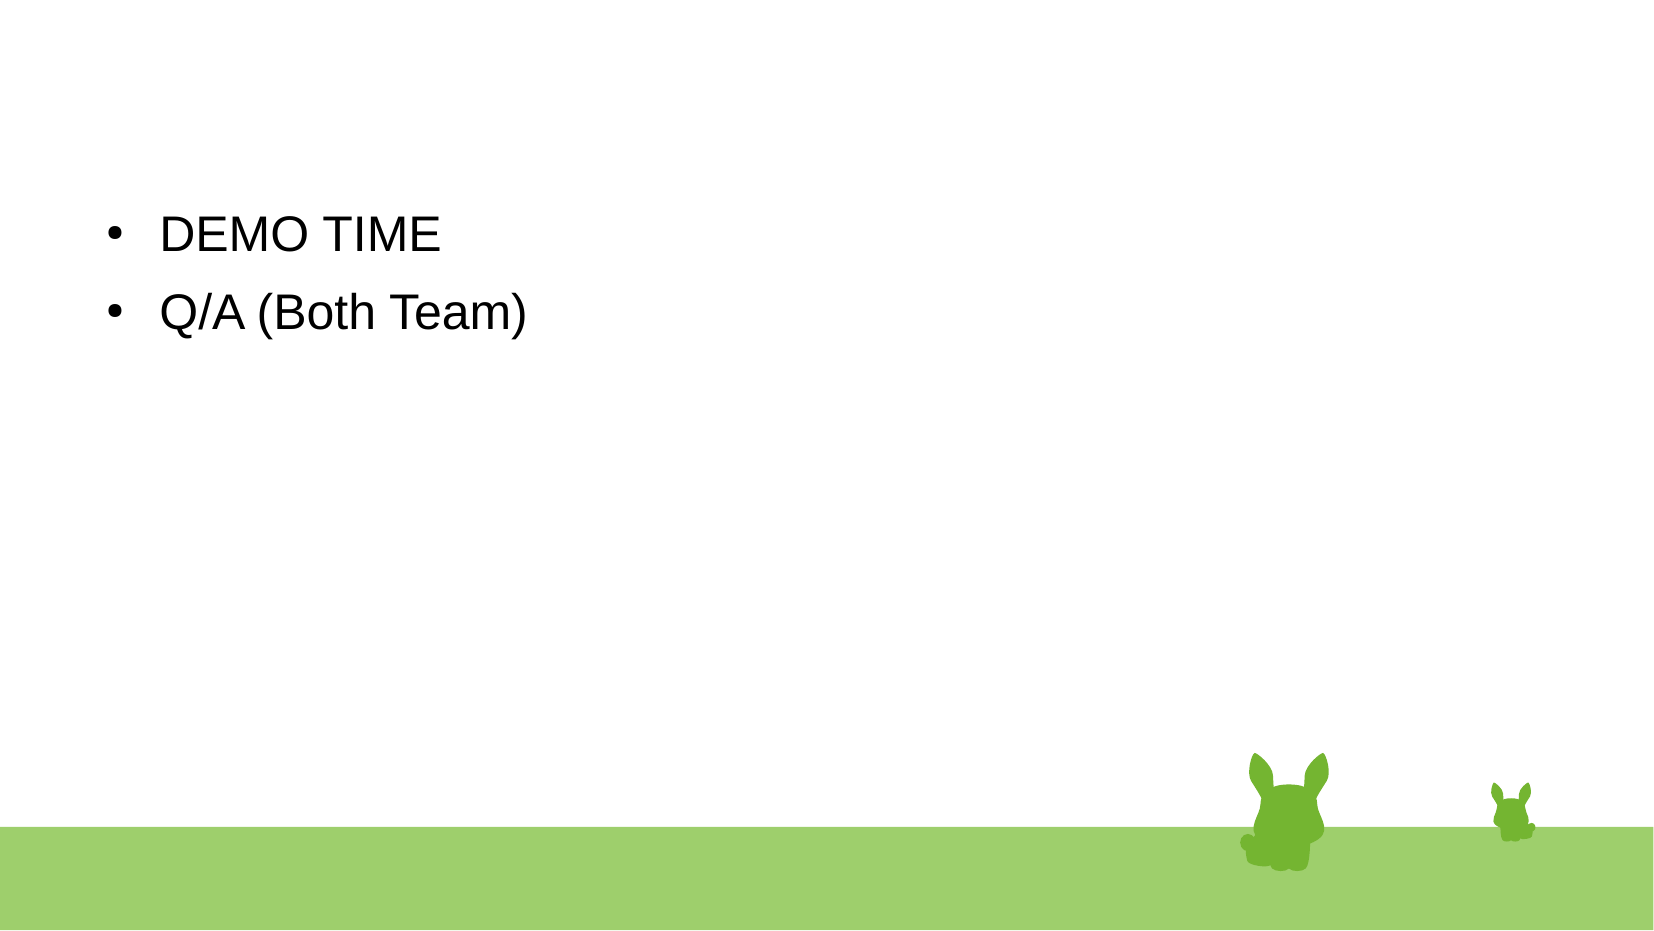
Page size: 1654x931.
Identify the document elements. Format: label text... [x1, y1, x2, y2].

list DEMO TIME Q/A (Both Team) [88, 206, 1565, 739]
